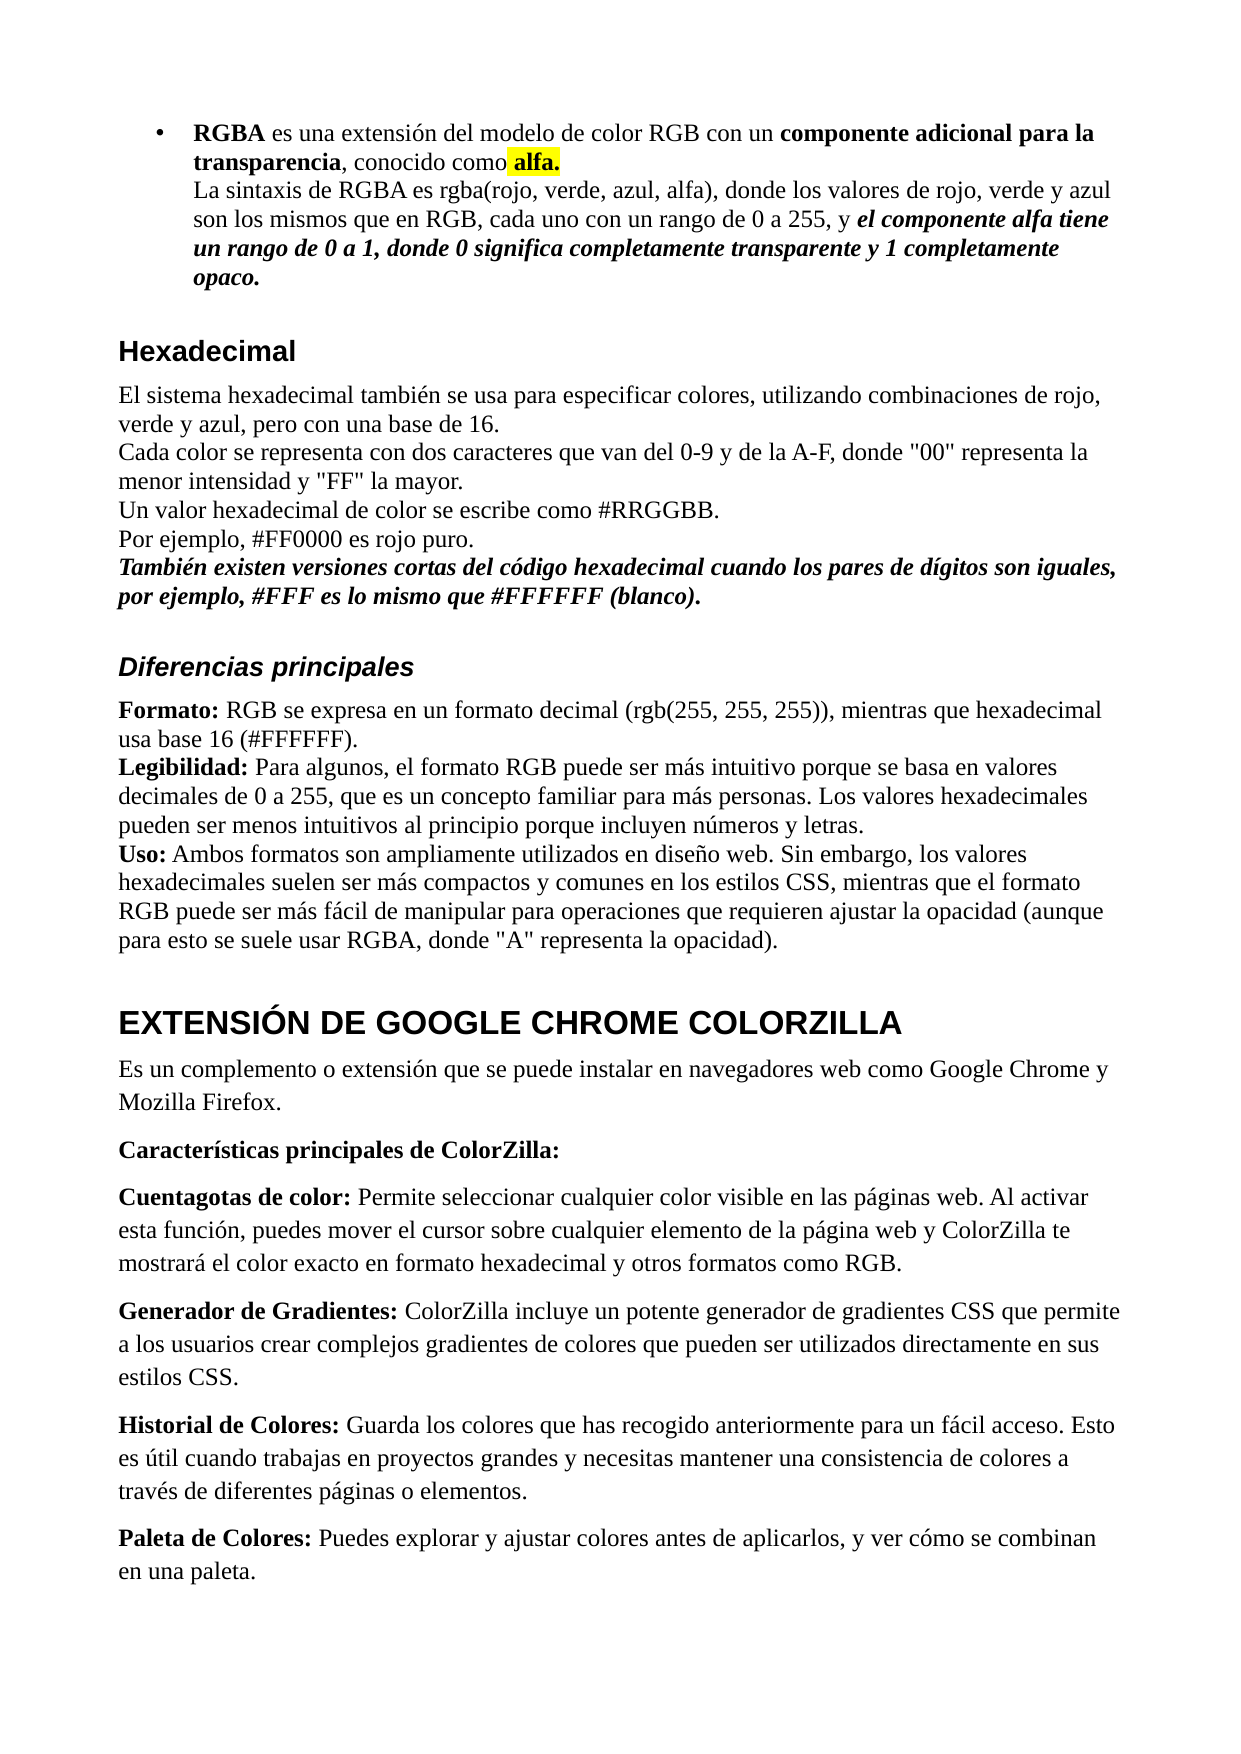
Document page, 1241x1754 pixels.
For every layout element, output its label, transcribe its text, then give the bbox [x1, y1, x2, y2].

text Por ejemplo, #FF0000 es rojo puro. [118, 524, 1122, 552]
text Características principales de ColorZilla: [118, 1135, 1122, 1164]
text Paleta de Colores: Puedes explorar y ajustar colores antes de aplicarlos, y ver cómo se combinan en una paleta. [118, 1523, 1122, 1585]
subtitle Diferencias principales [118, 651, 1122, 682]
text Formato: RGB se expresa en un formato decimal (rgb(255, 255, 255)), mientras que hexadecimal usa base 16 (#FFFFFF). [118, 695, 1122, 752]
text También existen versiones cortas del código hexadecimal cuando los pares de dígitos son iguales, por ejemplo, #FFF es lo mismo que #FFFFFF (blanco). [118, 552, 1122, 610]
text Cuentagotas de color: Permite seleccionar cualquier color visible en las páginas web. Al activar esta función, puedes mover el cursor sobre cualquier elemento de la página web y ColorZilla te mostrará el color exacto en formato hexadecimal y otros formatos como RGB. [118, 1182, 1122, 1277]
subtitle Hexadecimal [118, 334, 1122, 367]
text Historial de Colores: Guarda los colores que has recogido anteriormente para un fácil acceso. Esto es útil cuando trabajas en proyectos grandes y necesitas mantener una consistencia de colores a través de diferentes páginas o elementos. [118, 1410, 1122, 1504]
text Un valor hexadecimal de color se escribe como #RRGGBB. [118, 495, 1122, 524]
text Es un complemento o extensión que se puede instalar en navegadores web como Google Chrome y Mozilla Firefox. [118, 1054, 1122, 1116]
subtitle EXTENSIÓN DE GOOGLE CHROME COLORZILLA [118, 1003, 1122, 1042]
text Cada color se representa con dos caracteres que van del 0-9 y de la A-F, donde "00" representa la menor intensidad y "FF" la mayor. [118, 437, 1122, 495]
text Generador de Gradientes: ColorZilla incluye un potente generador de gradientes CSS que permite a los usuarios crear complejos gradientes de colores que pueden ser utilizados directamente en sus estilos CSS. [118, 1296, 1122, 1391]
text El sistema hexadecimal también se usa para especificar colores, utilizando combinaciones de rojo, verde y azul, pero con una base de 16. [118, 380, 1122, 437]
text Uso: Ambos formatos son ampliamente utilizados en diseño web. Sin embargo, los valores hexadecimales suelen ser más compactos y comunes en los estilos CSS, mientras que el formato RGB puede ser más fácil de manipular para operaciones que requieren ajustar la opacidad (aunque para esto se suele usar RGBA, donde "A" representa la opacidad). [118, 839, 1122, 954]
list RGBA es una extensión del modelo de color RGB con un componente adicional para la transparencia, conocido como alfa. [156, 118, 1122, 176]
list La sintaxis de RGBA es rgba(rojo, verde, azul, alfa), donde los valores de rojo, verde y azul son los mismos que en RGB, cada uno con un rango de 0 a 255, y el componente alfa tiene un rango de 0 a 1, donde 0 significa completamente transparente y 1 completamente opaco. [156, 176, 1122, 291]
text Legibilidad: Para algunos, el formato RGB puede ser más intuitivo porque se basa en valores decimales de 0 a 255, que es un concepto familiar para más personas. Los valores hexadecimales pueden ser menos intuitivos al principio porque incluyen números y letras. [118, 752, 1122, 839]
